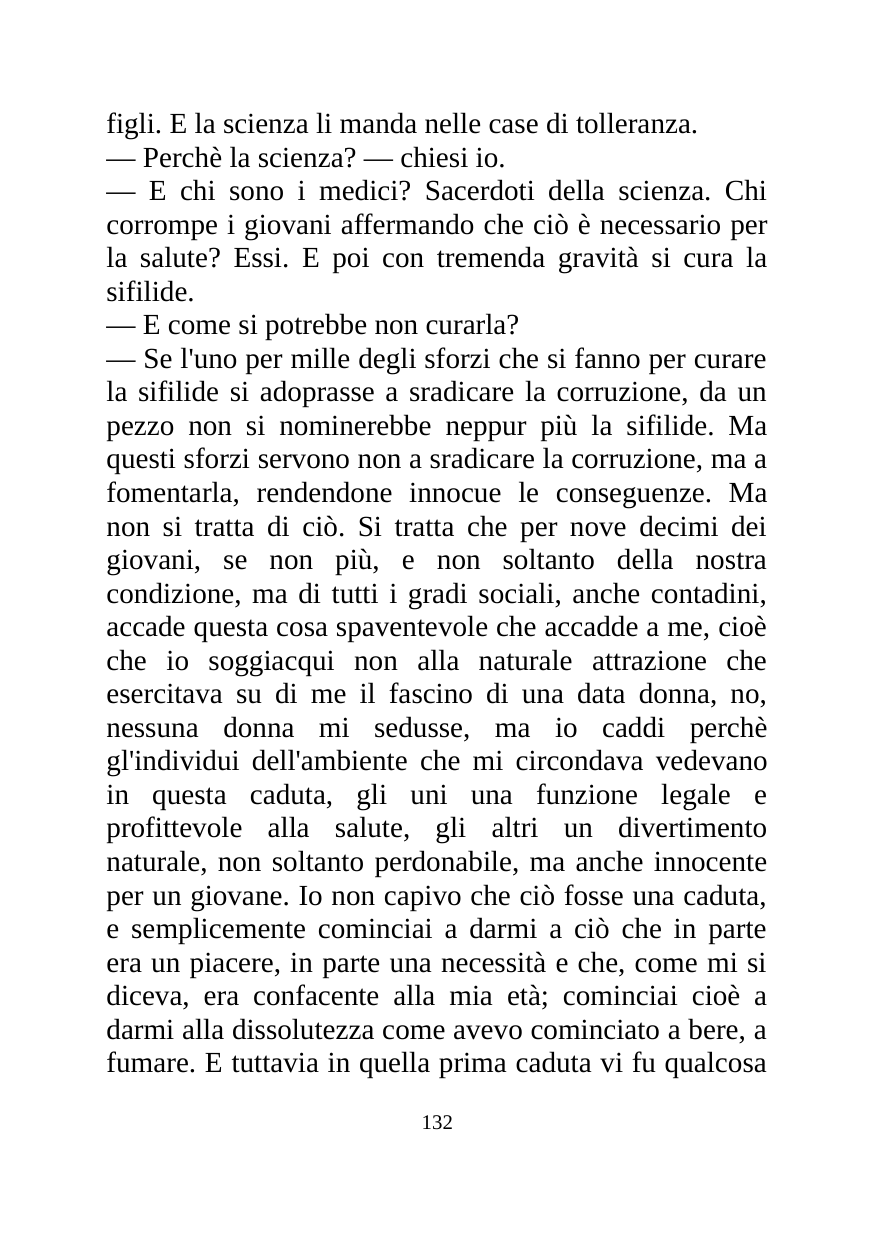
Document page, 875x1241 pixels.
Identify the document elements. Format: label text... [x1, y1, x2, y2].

text figli. E la scienza li manda nelle case di tolleranza. [106, 106, 768, 140]
text — E chi sono i medici? Sacerdoti della scienza. Chi corrompe i giovani affermando che ciò è necessario per la salute? Essi. E poi con tremenda gravità si cura la sifilide. [106, 173, 768, 307]
text — Se l'uno per mille degli sforzi che si fanno per curare la sifilide si adoprasse a sradicare la corruzione, da un pezzo non si nominerebbe neppur più la sifilide. Ma questi sforzi servono non a sradicare la corruzione, ma a fomentarla, rendendone innocue le conseguenze. Ma non si tratta di ciò. Si tratta che per nove decimi dei giovani, se non più, e non soltanto della nostra condizione, ma di tutti i gradi sociali, anche contadini, accade questa cosa spaventevole che accadde a me, cioè che io soggiacqui non alla naturale attrazione che esercitava su di me il fascino di una data donna, no, nessuna donna mi sedusse, ma io caddi perchè gl'individui dell'ambiente che mi circondava vedevano in questa caduta, gli uni una funzione legale e profittevole alla salute, gli altri un divertimento naturale, non soltanto perdonabile, ma anche innocente per un giovane. Io non capivo che ciò fosse una caduta, e semplicemente cominciai a darmi a ciò che in parte era un piacere, in parte una necessità e che, come mi si diceva, era confacente alla mia età; cominciai cioè a darmi alla dissolutezza come avevo cominciato a bere, a fumare. E tuttavia in quella prima caduta vi fu qualcosa [106, 341, 768, 1079]
text — Perchè la scienza? — chiesi io. [106, 140, 768, 173]
text — E come si potrebbe non curarla? [106, 307, 768, 341]
